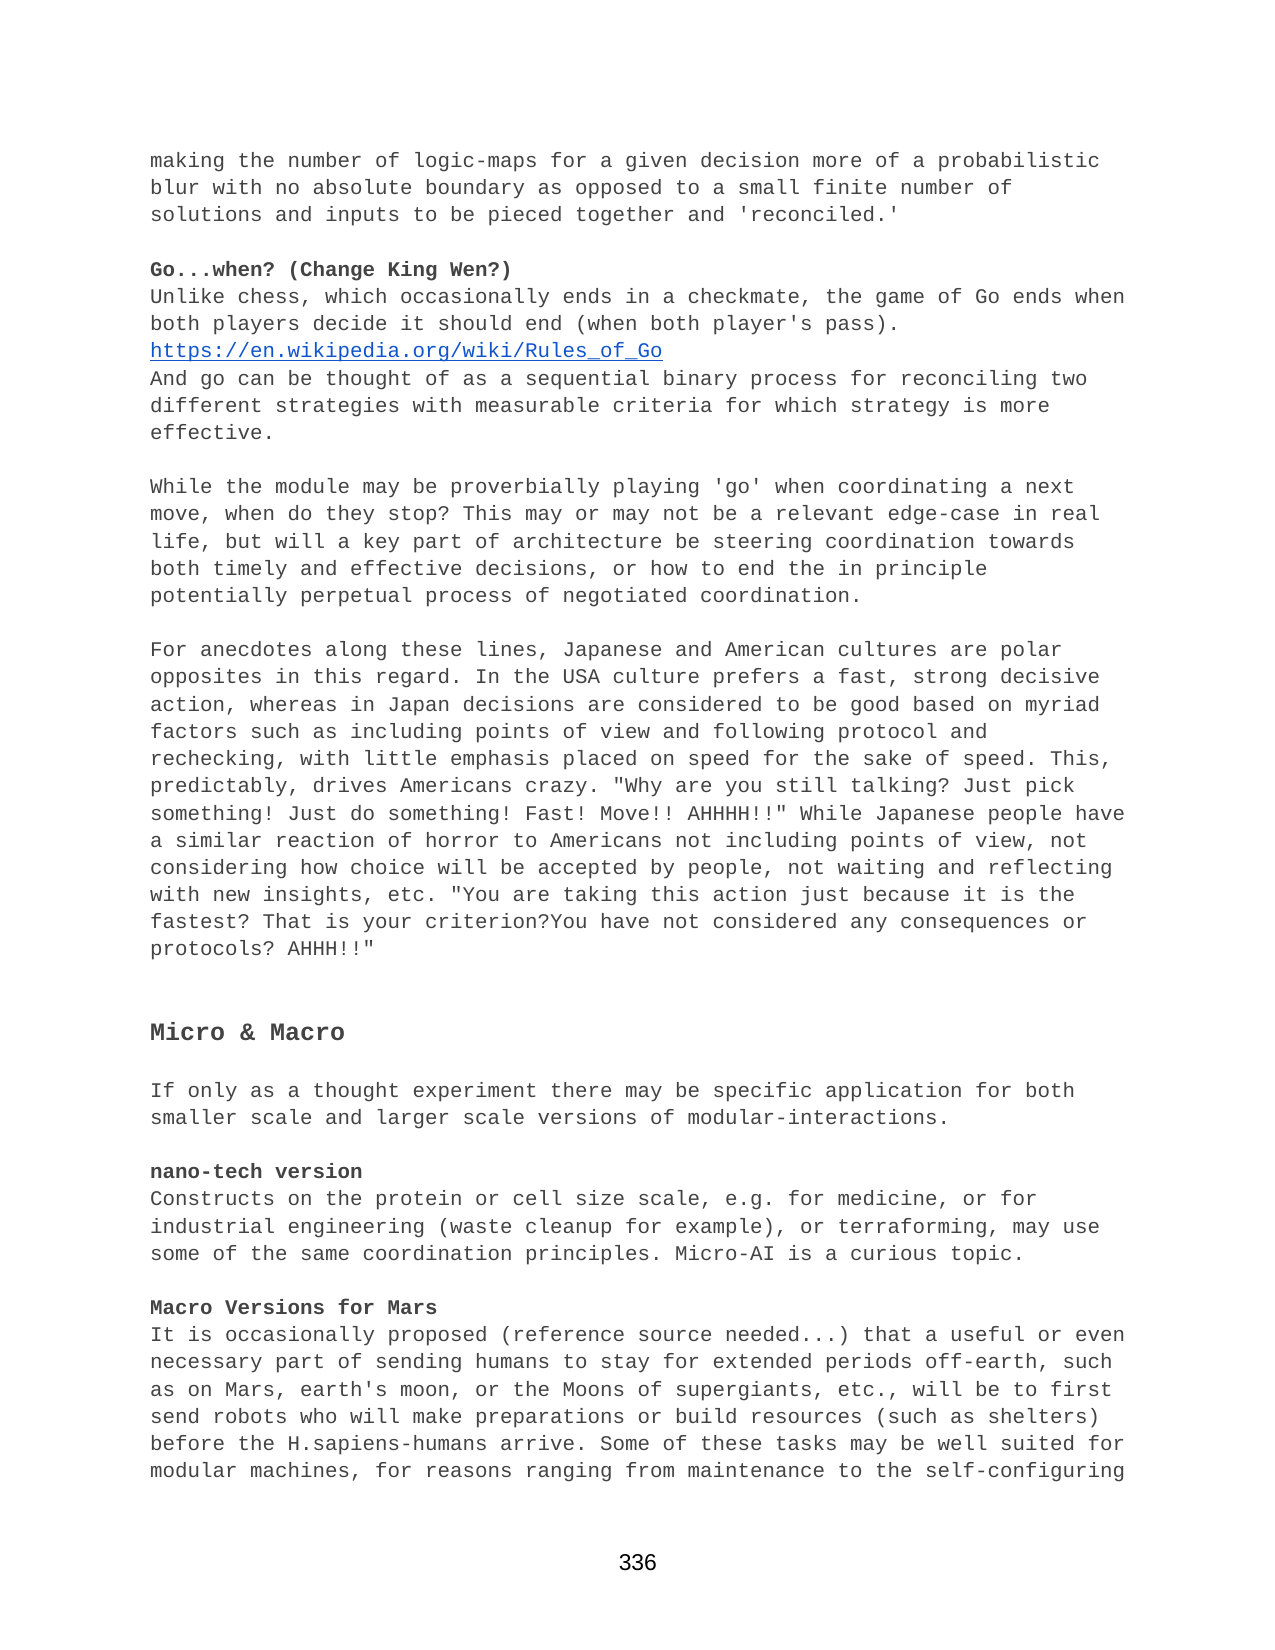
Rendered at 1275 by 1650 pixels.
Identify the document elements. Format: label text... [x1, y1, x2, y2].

text It is occasionally proposed (reference source needed...) that a useful or even necessary part of sending humans to stay for extended periods off-earth, such as on Mars, earth's moon, or the Moons of supergiants, etc., will be to first send robots who will make preparations or build resources (such as shelters) before the H.sapiens-humans arrive. Some of these tasks may be well suited for modular machines, for reasons ranging from maintenance to the self-configuring [150, 1324, 1125, 1484]
text Constructs on the protein or cell size scale, e.g. for medicine, or for industrial engineering (waste cleanup for example), or terraforming, may use some of the same coordination principles. Micro-AI is a curious topic. [150, 1188, 1125, 1266]
text Micro & Macro [150, 1020, 1125, 1048]
text For anecdotes along these lines, Japanese and American cultures are polar opposites in this regard. In the USA culture prefers a fast, strong decisive action, whereas in Japan decisions are considered to be good based on myriad factors such as including points of view and following protocol and rechecking, with little emphasis placed on speed for the sake of speed. This, predictably, drives Americans crazy. "Why are you still talking? Just pick something! Just do something! Fast! Move!! AHHHH!!" While Japanese people have a similar reaction of horror to Americans not including points of view, not considering how choice will be accepted by people, not waiting and reflecting with new insights, etc. "You are taking this action just because it is the fastest? That is your criterion?You have not considered any consequences or protocols? AHHH!!" [150, 639, 1125, 962]
text While the module may be proverbially playing 'go' when coordinating a next move, when do they stop? This may or may not be a relevant edge-case in real life, but will a key part of architecture be steering coordination towards both timely and effective decisions, or how to end the in principle potentially perpetual process of negotiated coordination. [150, 476, 1125, 609]
text Go...when? (Change King Wen?) [150, 259, 1125, 282]
text And go can be thought of as a sequential binary process for reconciling two different strategies with measurable criteria for which strategy is more effective. [150, 367, 1125, 446]
text https://en.wikipedia.org/wiki/Rules_of_Go [150, 340, 1125, 364]
text Unlike chess, which occasionally ends in a checkmate, the game of Go ends when both players decide it should end (when both player's pass). [150, 286, 1125, 337]
text nano-tech version [150, 1161, 1125, 1185]
text making the number of logic-maps for a given decision more of a probabilistic blur with no absolute boundary as opposed to a small finite number of solutions and inputs to be pieced together and 'reconciled.' [150, 150, 1125, 228]
text Macro Versions for Mars [150, 1297, 1125, 1321]
text If only as a thought experiment there may be specific application for both smaller scale and larger scale versions of modular-interactions. [150, 1080, 1125, 1131]
